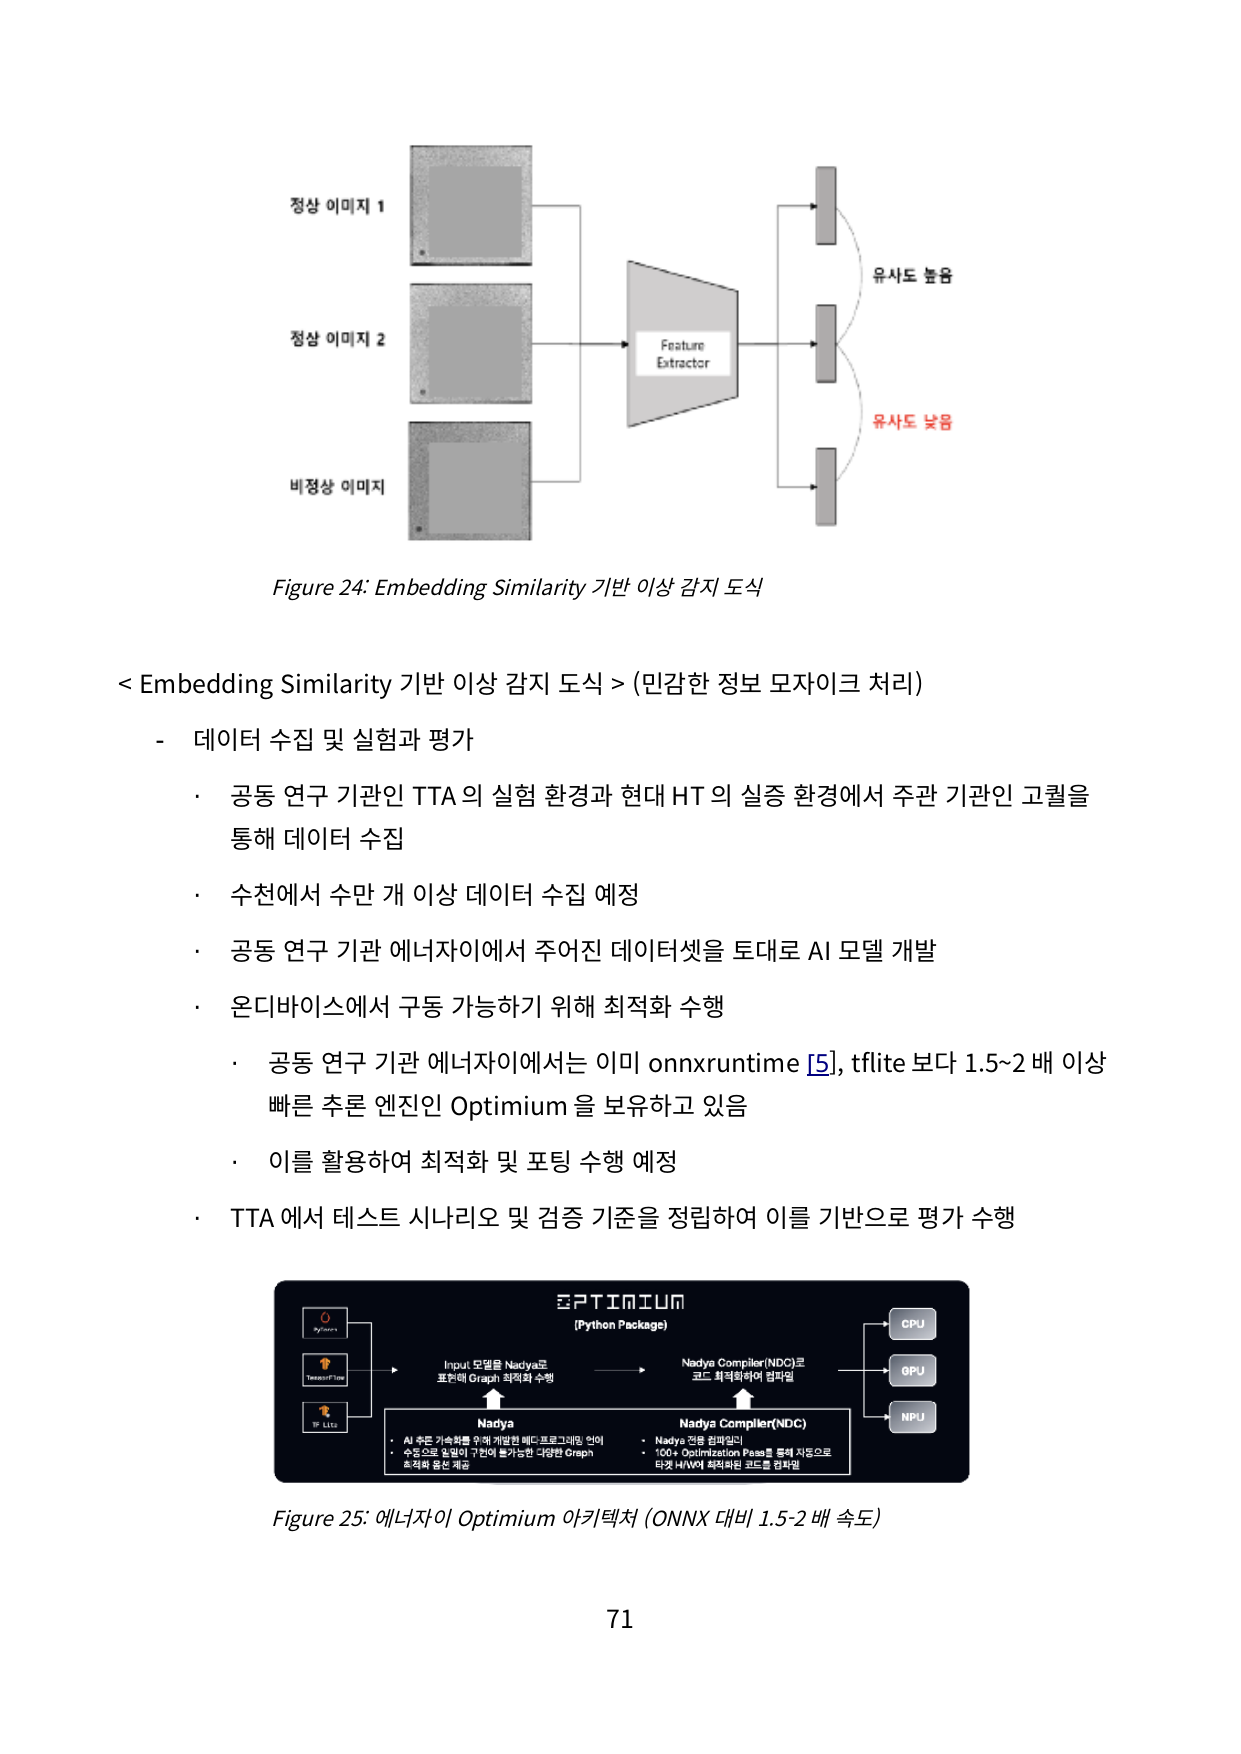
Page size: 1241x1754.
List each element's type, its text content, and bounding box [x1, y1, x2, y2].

list 데이터 수집 및 실험과 평가 [156, 720, 1122, 757]
list 공동 연구 기관 에너자이에서는 이미 onnxruntime [5], tflite보다 1.5~2배 이상 빠른 추론 엔진인 Optimium을 보유하고 있음 [231, 1043, 1122, 1123]
list 온디바이스에서 구동 가능하기 위해 최적화 수행 [193, 987, 1122, 1024]
list 이를 활용하여 최적화 및 포팅 수행 예정 [231, 1143, 1122, 1179]
list TTA에서 테스트 시나리오 및 검증 기준을 정립하여 이를 기반으로 평가 수행 [193, 1199, 1122, 1235]
text Figure 34: 에너자이 Optimium 아키텍처 (ONNX 대비 1.5-2배 속도) [266, 1485, 974, 1533]
text < Embedding Similarity 기반 이상 감지 도식 > (민감한 정보 모자이크 처리) [118, 664, 1122, 701]
list 공동 연구 기관 에너자이에서 주어진 데이터셋을 토대로 AI 모델 개발 [193, 932, 1122, 968]
list 수천에서 수만 개 이상 데이터 수집 예정 [193, 876, 1122, 912]
text Figure 33: Embedding Similarity 기반 이상 감지 도식 [266, 553, 974, 601]
list 공동 연구 기관인 TTA의 실험 환경과 현대HT의 실증 환경에서 주관 기관인 고퀄을 통해 데이터 수집 [193, 776, 1122, 856]
